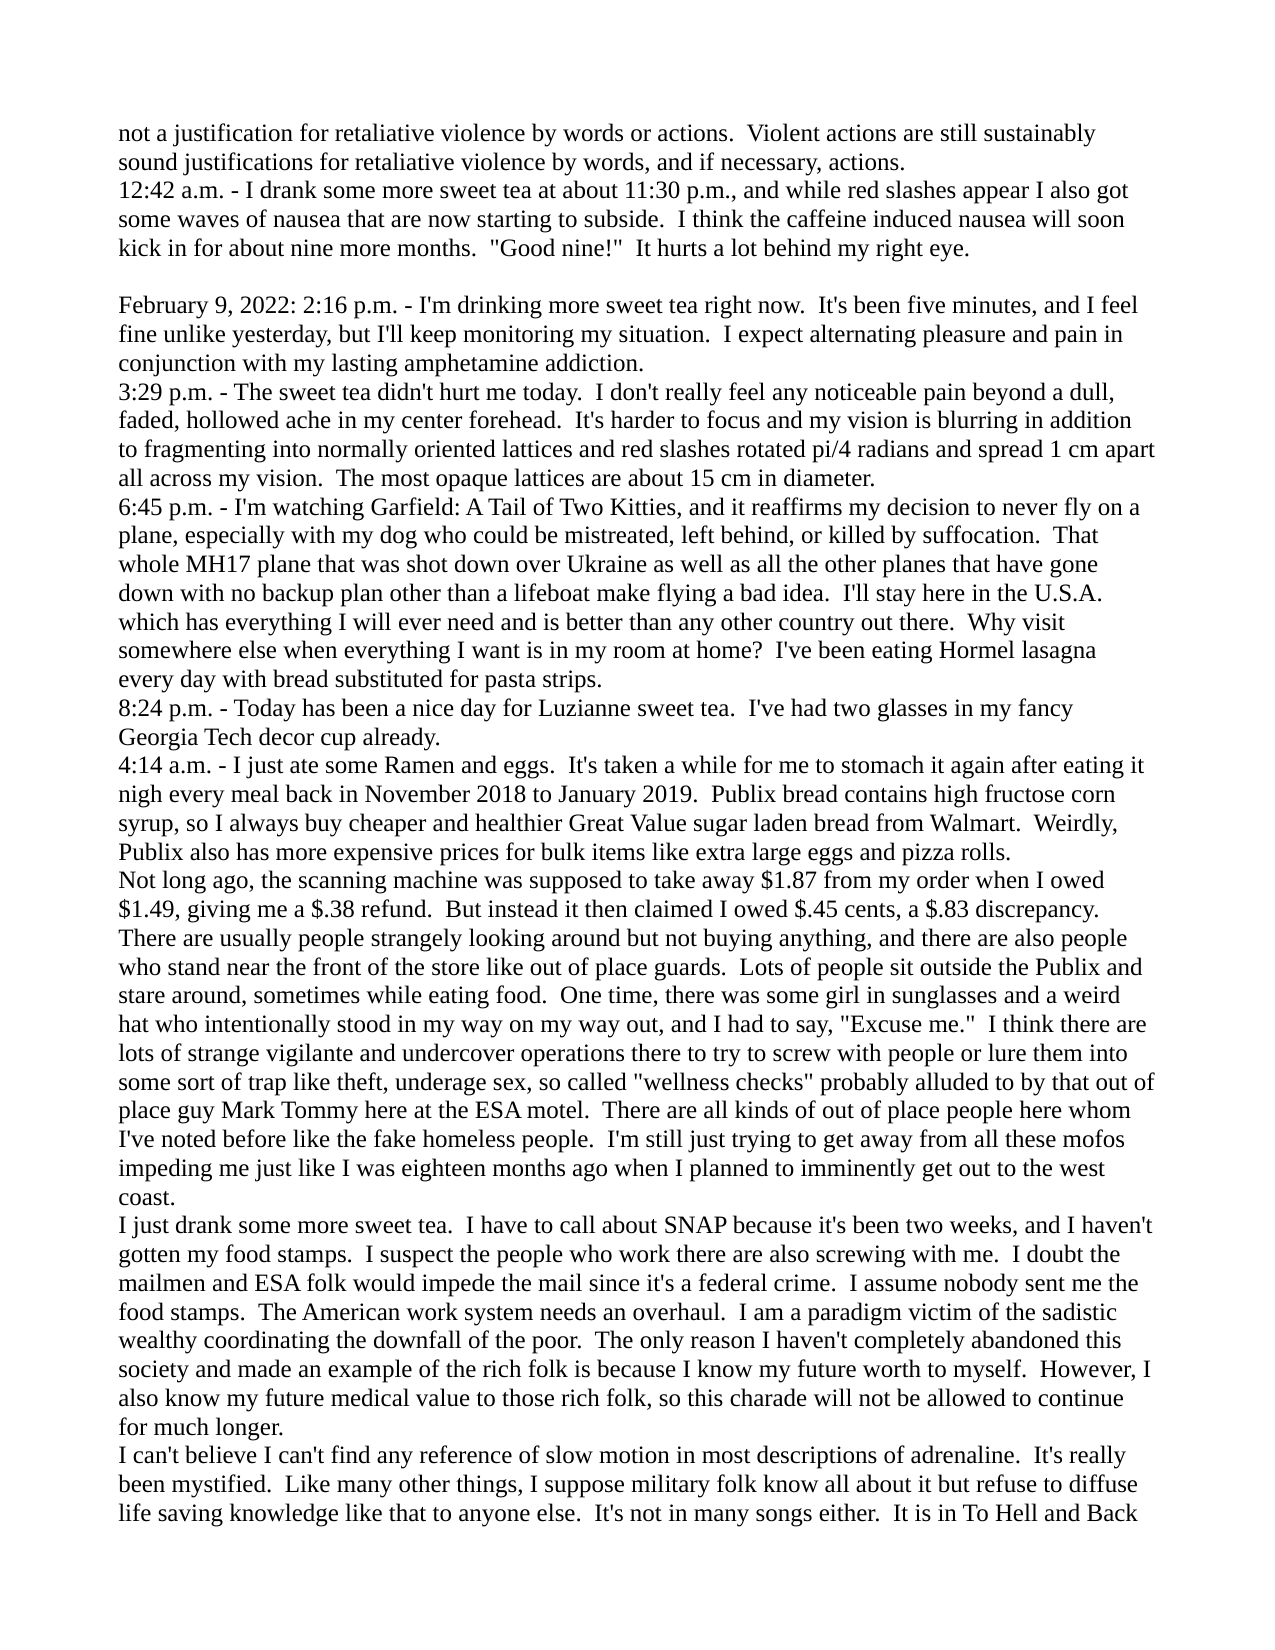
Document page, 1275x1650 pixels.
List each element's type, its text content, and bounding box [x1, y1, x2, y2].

text February 9, 2022: 2:16 p.m. - I'm drinking more sweet tea right now. It's been five minutes, and I feel fine unlike yesterday, but I'll keep monitoring my situation. I expect alternating pleasure and pain in conjunction with my lasting amphetamine addiction. [118, 291, 1157, 377]
text Not long ago, the scanning machine was supposed to take away $1.87 from my order when I owed $1.49, giving me a $.38 refund. But instead it then claimed I owed $.45 cents, a $.83 discrepancy. There are usually people strangely looking around but not buying anything, and there are also people who stand near the front of the store like out of place guards. Lots of people sit outside the Publix and stare around, sometimes while eating food. One time, there was some girl in sunglasses and a weird hat who intentionally stood in my way on my way out, and I had to say, "Excuse me." I think there are lots of strange vigilante and undercover operations there to try to screw with people or lure them into some sort of trap like theft, underage sex, so called "wellness checks" probably alluded to by that out of place guy Mark Tommy here at the ESA motel. There are all kinds of out of place people here whom I've noted before like the fake homeless people. I'm still just trying to get away from all these mofos impeding me just like I was eighteen months ago when I planned to imminently get out to the west coast. [118, 866, 1157, 1211]
text I can't believe I can't find any reference of slow motion in most descriptions of adrenaline. It's really been mystified. Like many other things, I suppose military folk know all about it but refuse to diffuse life saving knowledge like that to anyone else. It's not in many songs either. It is in To Hell and Back [118, 1441, 1157, 1527]
text 8:24 p.m. - Today has been a nice day for Luzianne sweet tea. I've had two glasses in my fancy Georgia Tech decor cup already. [118, 693, 1157, 751]
text not a justification for retaliative violence by words or actions. Violent actions are still sustainably sound justifications for retaliative violence by words, and if necessary, actions. [118, 118, 1157, 176]
text 3:29 p.m. - The sweet tea didn't hurt me today. I don't really feel any noticeable pain beyond a dull, faded, hollowed ache in my center forehead. It's harder to focus and my vision is blurring in addition to fragmenting into normally oriented lattices and red slashes rotated pi/4 radians and spread 1 cm apart all across my vision. The most opaque lattices are about 15 cm in diameter. [118, 377, 1157, 492]
text 4:14 a.m. - I just ate some Ramen and eggs. It's taken a while for me to stomach it again after eating it nigh every meal back in November 2018 to January 2019. Publix bread contains high fructose corn syrup, so I always buy cheaper and healthier Great Value sugar laden bread from Walmart. Weirdly, Publix also has more expensive prices for bulk items like extra large eggs and pizza rolls. [118, 751, 1157, 866]
text 12:42 a.m. - I drank some more sweet tea at about 11:30 p.m., and while red slashes appear I also got some waves of nausea that are now starting to subside. I think the caffeine induced nausea will soon kick in for about nine more months. "Good nine!" It hurts a lot behind my right eye. [118, 176, 1157, 262]
text 6:45 p.m. - I'm watching Garfield: A Tail of Two Kitties, and it reaffirms my decision to never fly on a plane, especially with my dog who could be mistreated, left behind, or killed by suffocation. That whole MH17 plane that was shot down over Ukraine as well as all the other planes that have gone down with no backup plan other than a lifeboat make flying a bad idea. I'll stay here in the U.S.A. which has everything I will ever need and is better than any other country out there. Why visit somewhere else when everything I want is in my room at home? I've been eating Hormel lasagna every day with bread substituted for pasta strips. [118, 492, 1157, 693]
text I just drank some more sweet tea. I have to call about SNAP because it's been two weeks, and I haven't gotten my food stamps. I suspect the people who work there are also screwing with me. I doubt the mailmen and ESA folk would impede the mail since it's a federal crime. I assume nobody sent me the food stamps. The American work system needs an overhaul. I am a paradigm victim of the sadistic wealthy coordinating the downfall of the poor. The only reason I haven't completely abandoned this society and made an example of the rich folk is because I know my future worth to myself. However, I also know my future medical value to those rich folk, so this charade will not be allowed to continue for much longer. [118, 1211, 1157, 1441]
